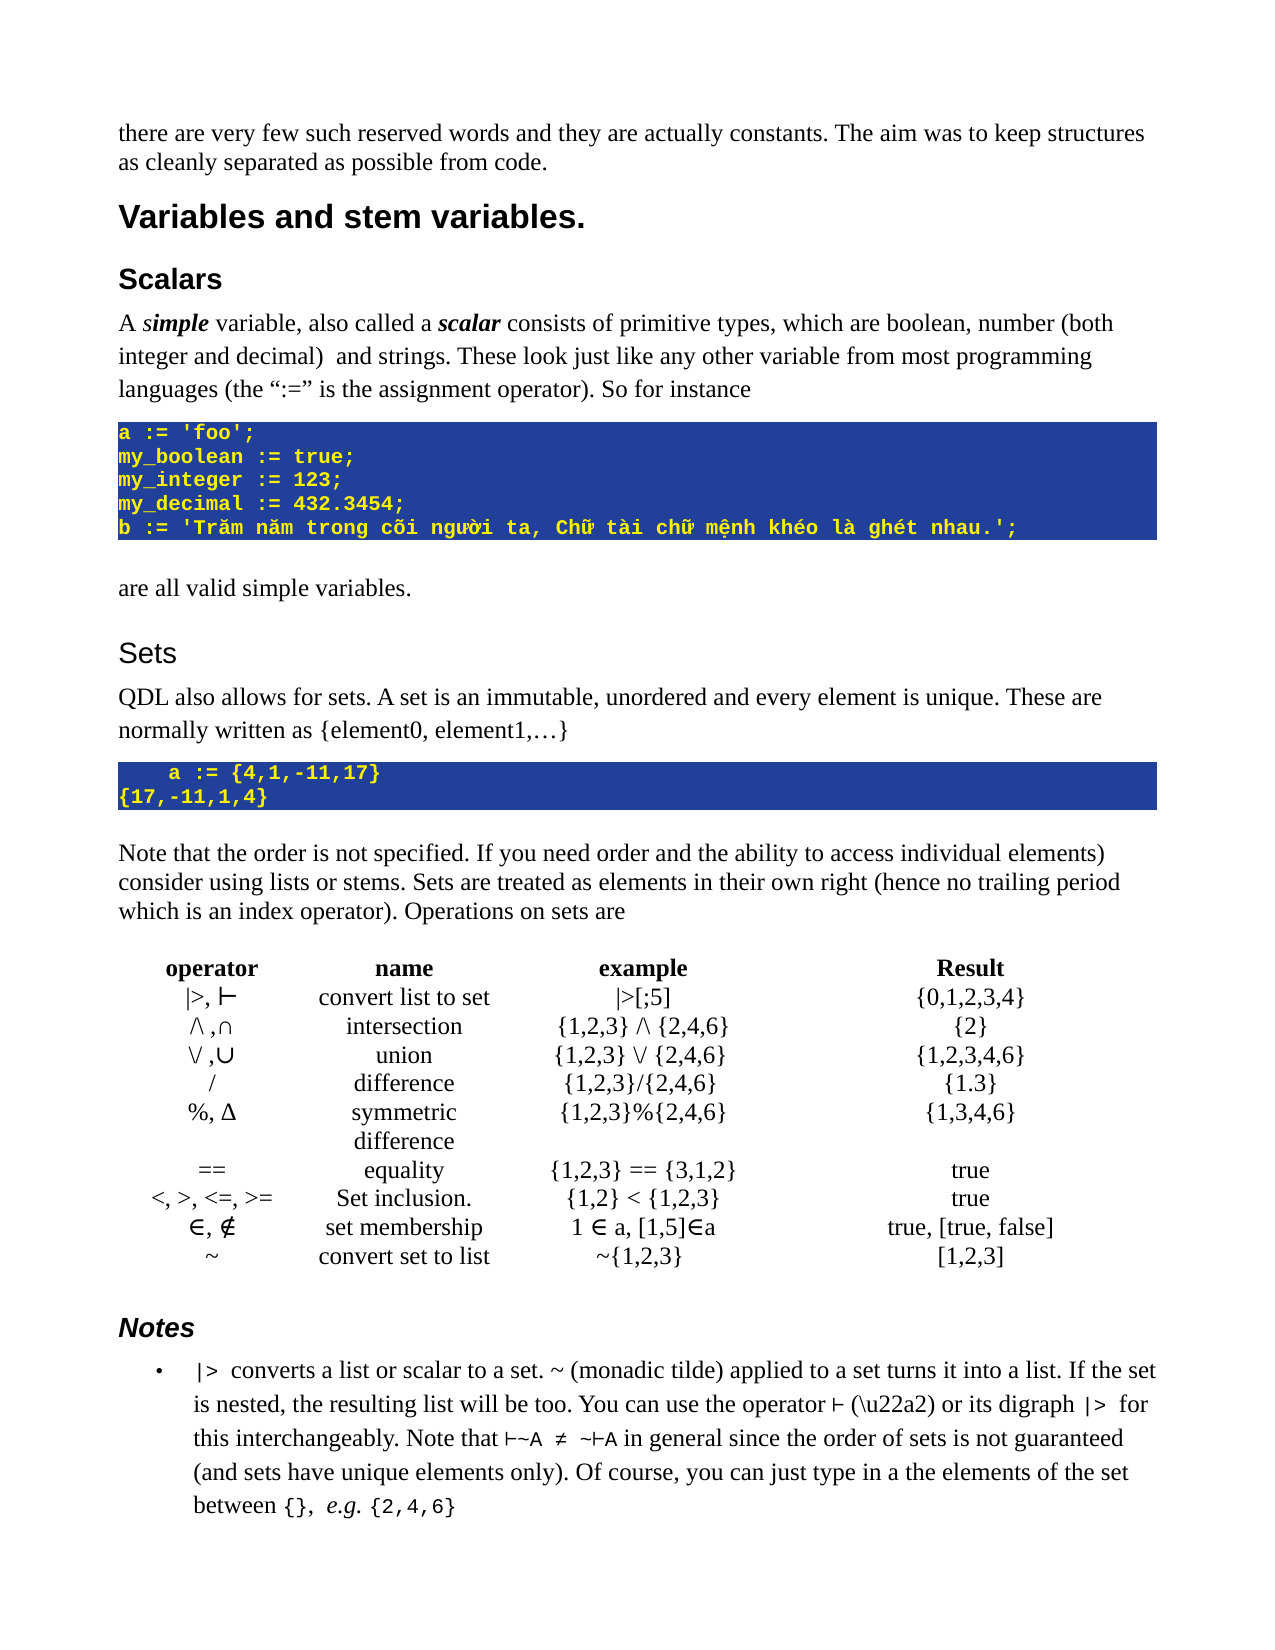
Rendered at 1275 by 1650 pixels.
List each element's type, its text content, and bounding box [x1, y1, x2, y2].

table_cell \/ ,∪ [118, 1040, 306, 1068]
text QDL also allows for sets. A set is an immutable, unordered and every element is unique. These are normally written as {element0, element1,…} [118, 682, 1157, 743]
table_cell {1,2,3} /\ {2,4,6} [503, 1011, 784, 1040]
list |> converts a list or scalar to a set. ~ (monadic tilde) applied to a set turns it into a list. If the set is nested, the resulting list will be too. You can use the operator ⊢ (\u22a2) or its digraph |> for this interchangeably. Note that ⊢~A ≠ ~⊢A in general since the order of sets is not guaranteed (and sets have unique elements only). Of course, you can just type in a the elements of the set between {}, e.g. {2,4,6} [156, 1355, 1157, 1519]
table_cell ∈, ∉ [118, 1212, 306, 1241]
text my_decimal := 432.3454; [118, 493, 1157, 517]
text {17,-11,1,4} [118, 786, 1157, 810]
table_cell union [306, 1040, 502, 1068]
table_header operator [118, 954, 306, 982]
table_cell {1,2,3} == {3,1,2} [503, 1155, 784, 1183]
text A simple variable, also called a scalar consists of primitive types, which are boolean, number (both integer and decimal) and strings. These look just like any other variable from most programming languages (the “:=” is the assignment operator). So for instance [118, 308, 1157, 403]
table_cell set membership [306, 1212, 502, 1241]
table_cell {1,3,4,6} [784, 1097, 1157, 1155]
table_cell difference [306, 1069, 502, 1097]
subtitle Scalars [118, 262, 1157, 296]
table_cell <, >, <=, >= [118, 1184, 306, 1212]
text Note that the order is not specified. If you need order and the ability to access individual elements) consider using lists or stems. Sets are treated as elements in their own right (hence no trailing period which is an index operator). Operations on sets are [118, 810, 1157, 925]
table_header Result [784, 954, 1157, 982]
table_cell |>[;5] [503, 982, 784, 1011]
table_cell {1,2,3,4,6} [784, 1040, 1157, 1068]
table_cell |>, ⊢ [118, 982, 306, 1011]
table_cell true, [true, false] [784, 1212, 1157, 1241]
table_cell ~ [118, 1241, 306, 1270]
text b := 'Trăm năm trong cõi người ta, Chữ tài chữ mệnh khéo là ghét nhau.'; [118, 517, 1157, 540]
table_cell {2} [784, 1011, 1157, 1040]
subtitle Variables and stem variables. [118, 196, 1157, 235]
table_cell {1.3} [784, 1069, 1157, 1097]
table_cell convert list to set [306, 982, 502, 1011]
table_cell convert set to list [306, 1241, 502, 1270]
table_cell == [118, 1155, 306, 1183]
text a := {4,1,-11,17} [118, 762, 1157, 786]
table_cell 1 ∈ a, [1,5]∈a [503, 1212, 784, 1241]
table_cell true [784, 1155, 1157, 1183]
text are all valid simple variables. [118, 540, 1157, 602]
text a := 'foo'; [118, 422, 1157, 446]
table_cell intersection [306, 1011, 502, 1040]
text my_integer := 123; [118, 469, 1157, 493]
text my_boolean := true; [118, 446, 1157, 469]
table_cell {1,2,3} \/ {2,4,6} [503, 1040, 784, 1068]
table_cell true [784, 1184, 1157, 1212]
table_cell %, ∆ [118, 1097, 306, 1155]
table_cell [1,2,3] [784, 1241, 1157, 1270]
table_cell {1,2} < {1,2,3} [503, 1184, 784, 1212]
table_cell {1,2,3}%{2,4,6} [503, 1097, 784, 1155]
table_cell {1,2,3}/{2,4,6} [503, 1069, 784, 1097]
table_cell Set inclusion. [306, 1184, 502, 1212]
subtitle Sets [118, 636, 1157, 669]
table_cell symmetric difference [306, 1097, 502, 1155]
table_cell equality [306, 1155, 502, 1183]
table_cell {0,1,2,3,4} [784, 982, 1157, 1011]
table_header example [503, 954, 784, 982]
text there are very few such reserved words and they are actually constants. The aim was to keep structures as cleanly separated as possible from code. [118, 118, 1157, 176]
subtitle Notes [118, 1311, 1157, 1343]
table_cell / [118, 1069, 306, 1097]
table_header name [306, 954, 502, 982]
table_cell ~{1,2,3} [503, 1241, 784, 1270]
table_cell /\ ,∩ [118, 1011, 306, 1040]
